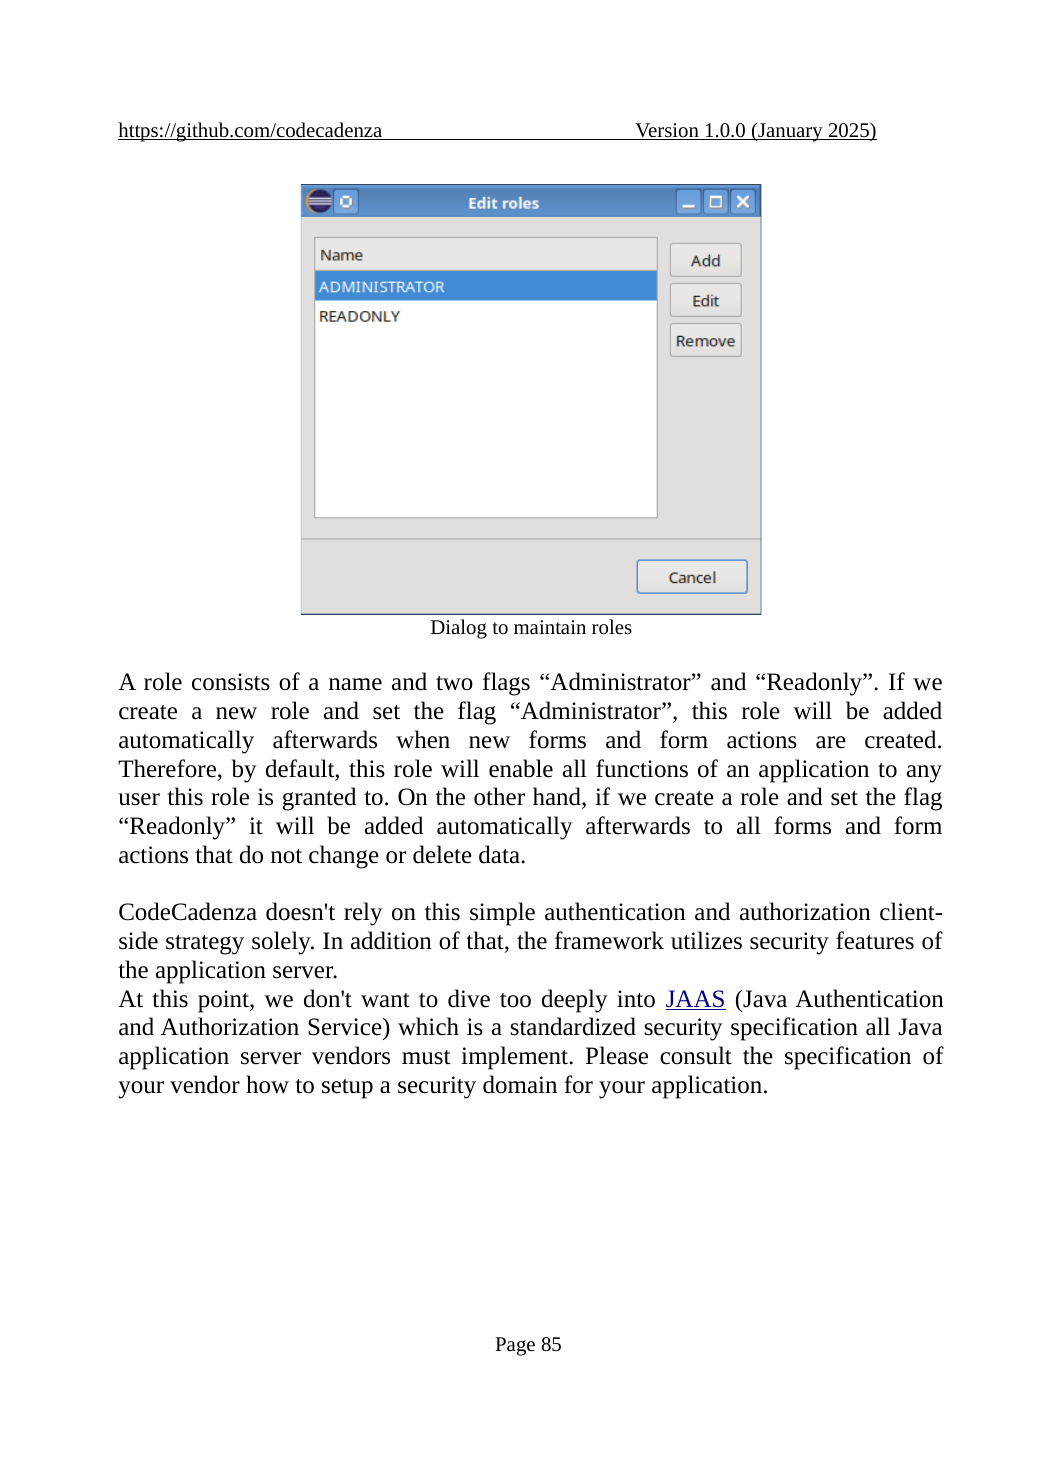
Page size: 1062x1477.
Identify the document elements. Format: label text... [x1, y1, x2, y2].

text At this point, we don't want to dive too deeply into JAAS (Java Authentication and Authorization Service) which is a standardized security specification all Java application server vendors must implement. Please consult the specification of your vendor how to setup a security domain for your application. [118, 984, 944, 1099]
text A role consists of a name and two flags “Administrator” and “Readonly”. If we create a new role and set the flag “Administrator”, this role will be added automatically afterwards when new forms and form actions are created. Therefore, by default, this role will enable all functions of an application to any user this role is granted to. On the other hand, if we create a role and set the flag “Readonly” it will be added automatically afterwards to all forms and form actions that do not change or delete data. [118, 667, 944, 869]
picture [300, 184, 762, 615]
text Dialog to maintain roles [301, 615, 761, 639]
text CodeCadenza doesn't rely on this simple authentication and authorization client-side strategy solely. In addition of that, the framework utilizes security features of the application server. [118, 897, 944, 984]
